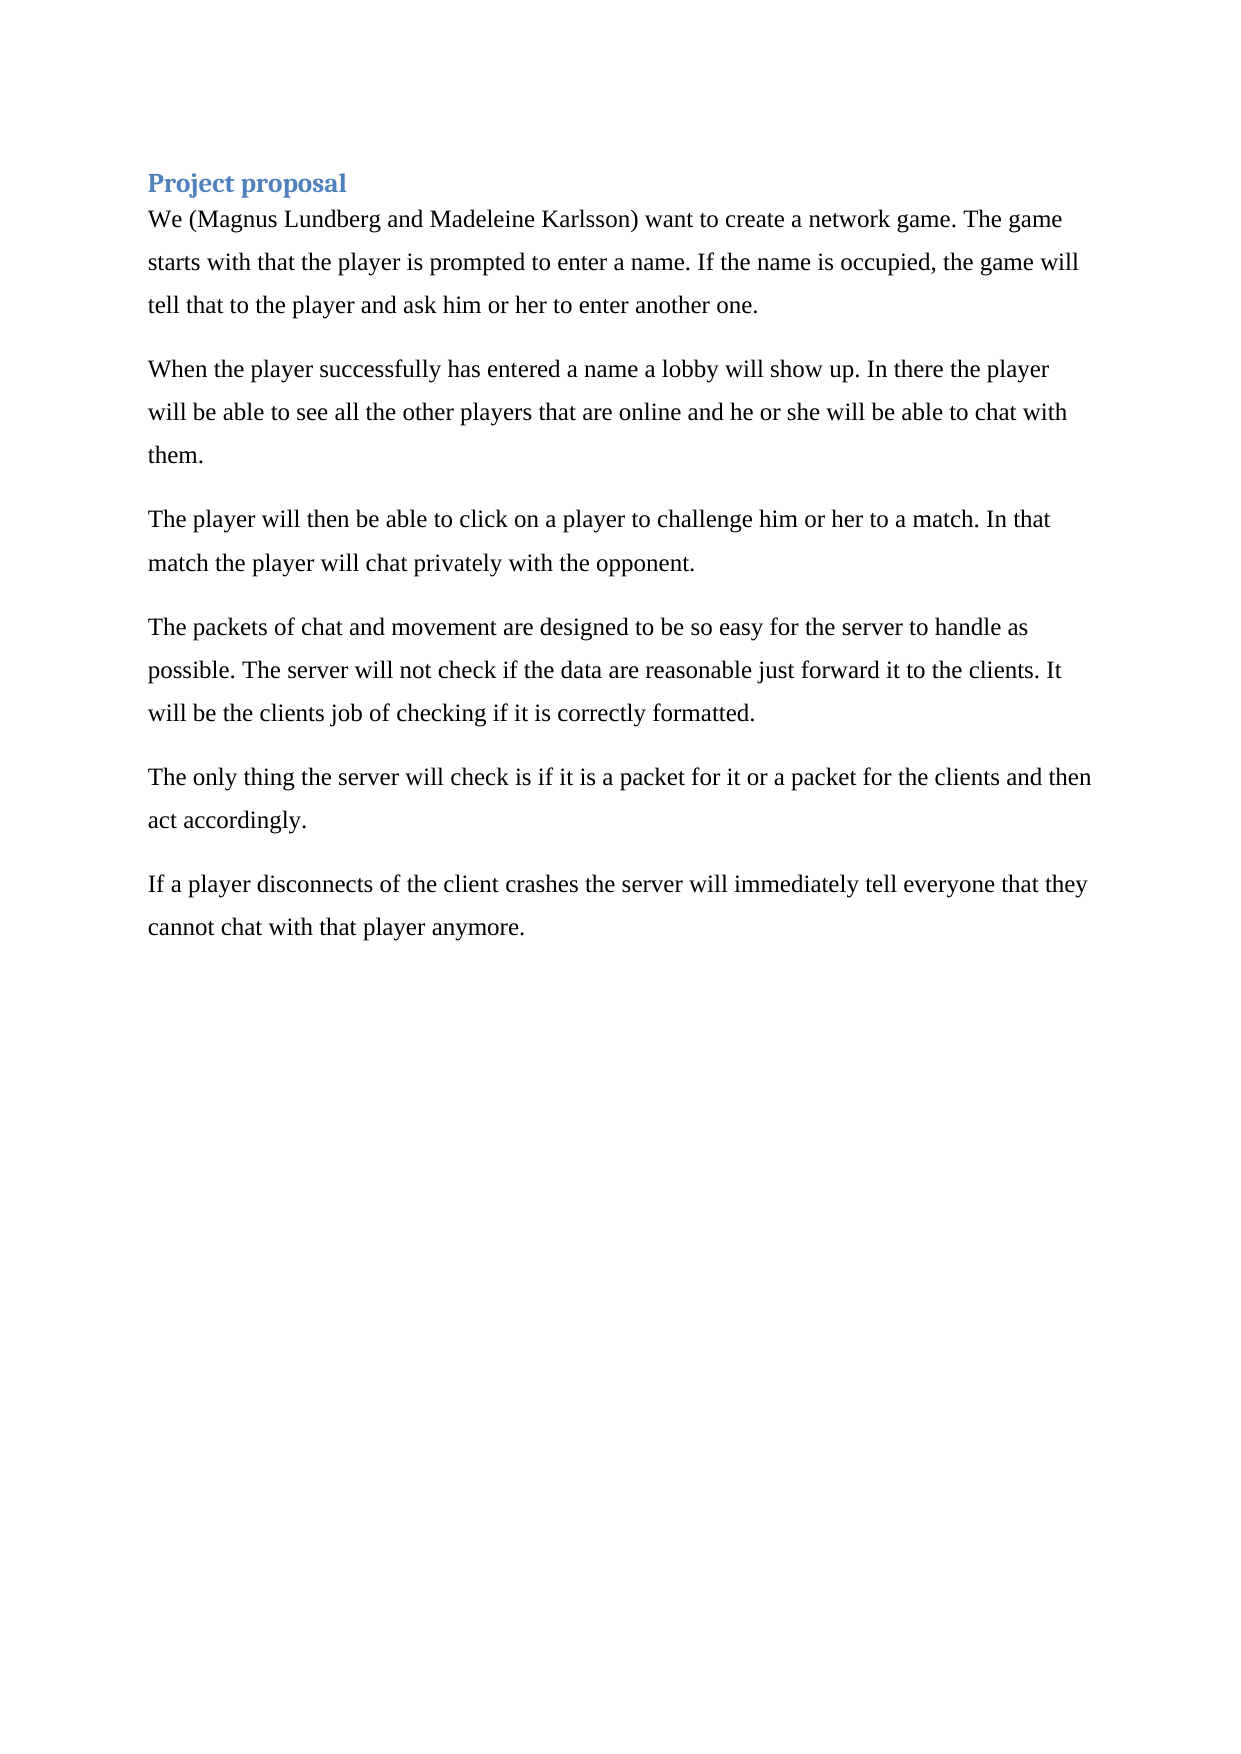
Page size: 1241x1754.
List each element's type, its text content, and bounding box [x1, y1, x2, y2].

subtitle Project proposal [148, 168, 1093, 199]
text The player will then be able to click on a player to challenge him or her to a match. In that match the player will chat privately with the opponent. [148, 504, 1093, 576]
text If a player disconnects of the client crashes the server will immediately tell everyone that they cannot chat with that player anymore. [148, 869, 1093, 941]
text When the player successfully has entered a name a lobby will show up. In there the player will be able to see all the other players that are online and he or she will be able to chat with them. [148, 354, 1093, 469]
text The packets of chat and movement are designed to be so easy for the server to handle as possible. The server will not check if the data are reasonable just forward it to the clients. It will be the clients job of checking if it is correctly formatted. [148, 612, 1093, 727]
text The only thing the server will check is if it is a packet for it or a packet for the clients and then act accordingly. [148, 762, 1093, 834]
text We (Magnus Lundberg and Madeleine Karlsson) want to create a network game. The game starts with that the player is prompted to enter a name. If the name is occupied, the game will tell that to the player and ask him or her to enter another one. [148, 204, 1093, 319]
